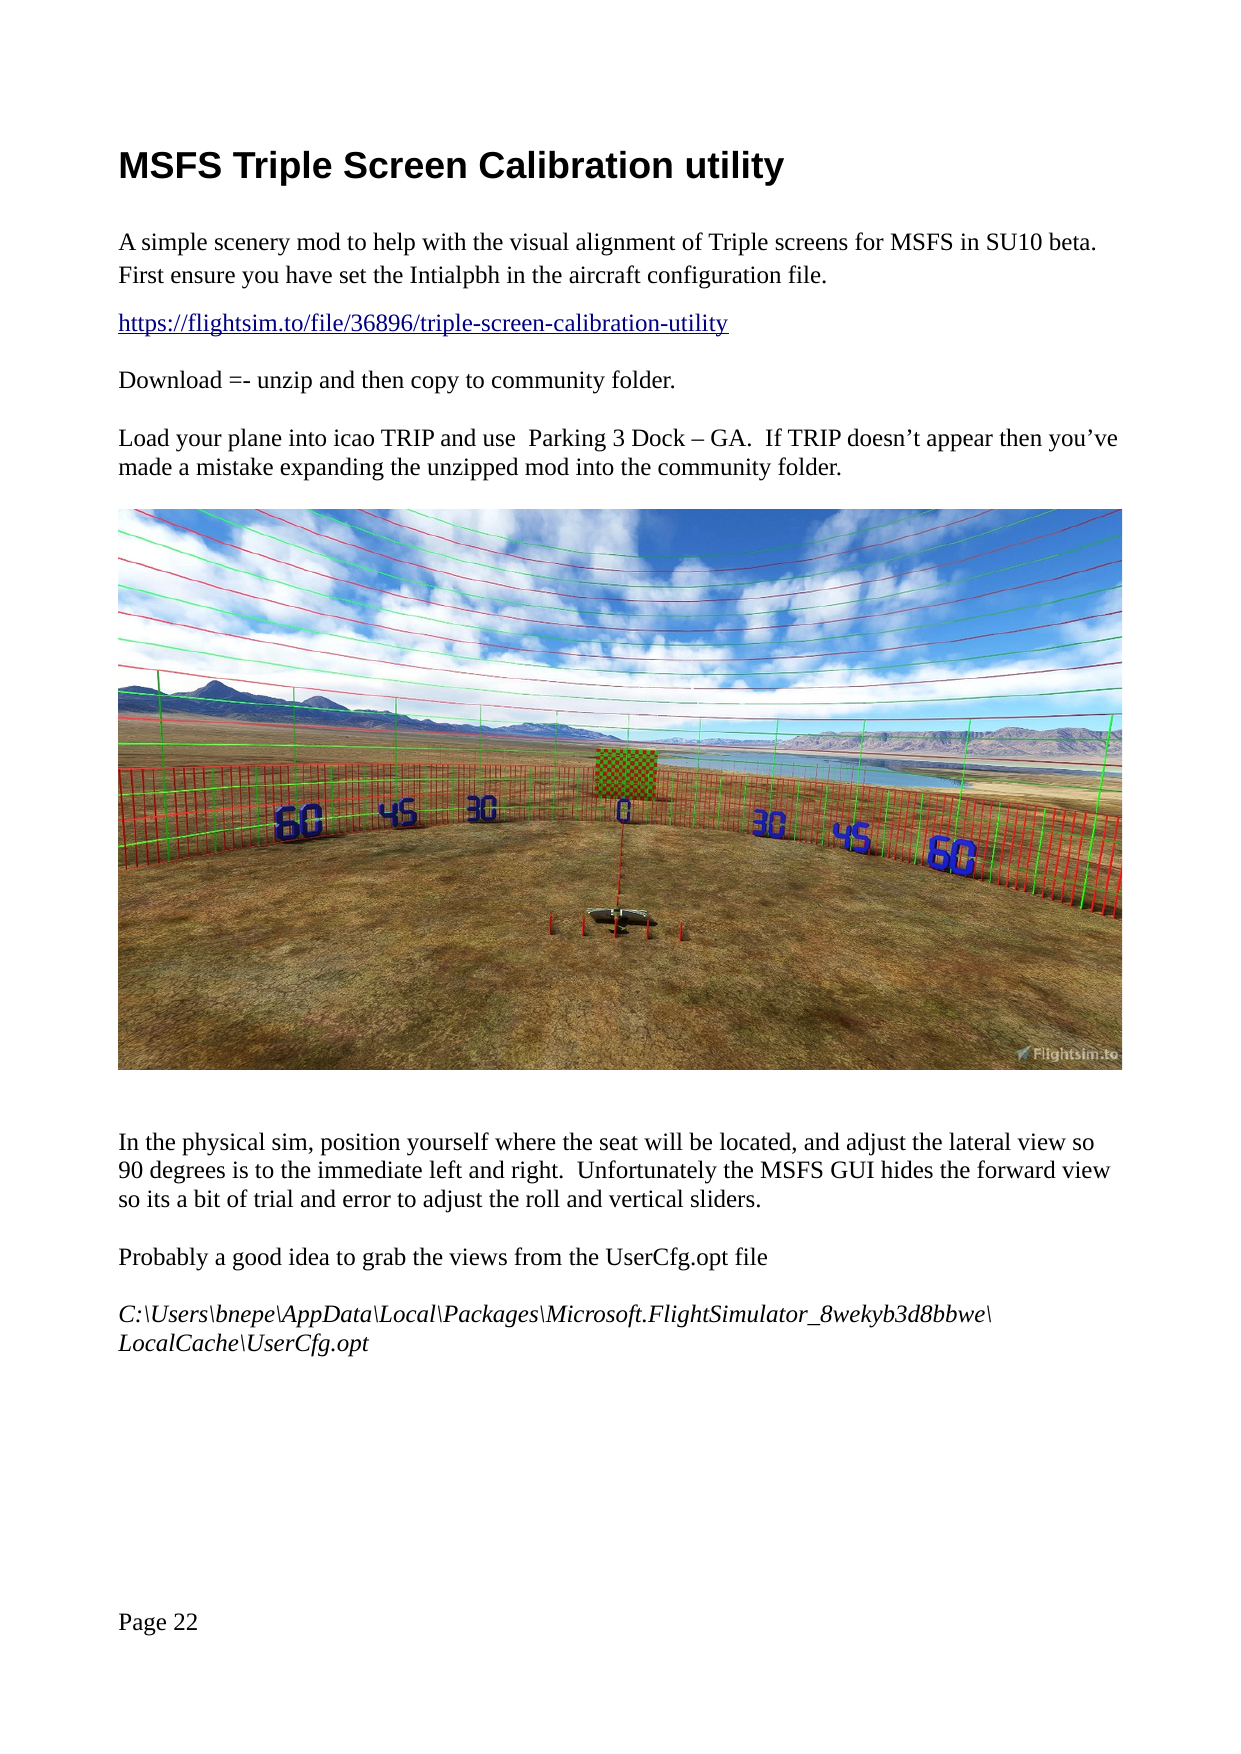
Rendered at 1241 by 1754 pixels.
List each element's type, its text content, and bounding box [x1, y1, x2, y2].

picture [118, 509, 1123, 1070]
text In the physical sim, position yourself where the seat will be located, and adjust the lateral view so 90 degrees is to the immediate left and right. Unfortunately the MSFS GUI hides the forward view so its a bit of trial and error to adjust the roll and vertical sliders. [118, 1127, 1122, 1213]
subtitle MSFS Triple Screen Calibration utility [118, 143, 1122, 186]
text A simple scenery mod to help with the visual alignment of Triple screens for MSFS in SU10 beta. First ensure you have set the Intialpbh in the aircraft configuration file. [118, 227, 1122, 289]
text Probably a good idea to grab the views from the UserCfg.opt file [118, 1242, 1122, 1270]
text https://flightsim.to/file/36896/triple-screen-calibration-utility [118, 308, 1122, 337]
text C:\Users\bnepe\AppData\Local\Packages\Microsoft.FlightSimulator_8wekyb3d8bbwe\LocalCache\UserCfg.opt [118, 1299, 1122, 1357]
text Download =- unzip and then copy to community folder. [118, 366, 1122, 394]
text Load your plane into icao TRIP and use Parking 3 Dock – GA. If TRIP doesn’t appear then you’ve made a mistake expanding the unzipped mod into the community folder. [118, 423, 1122, 481]
